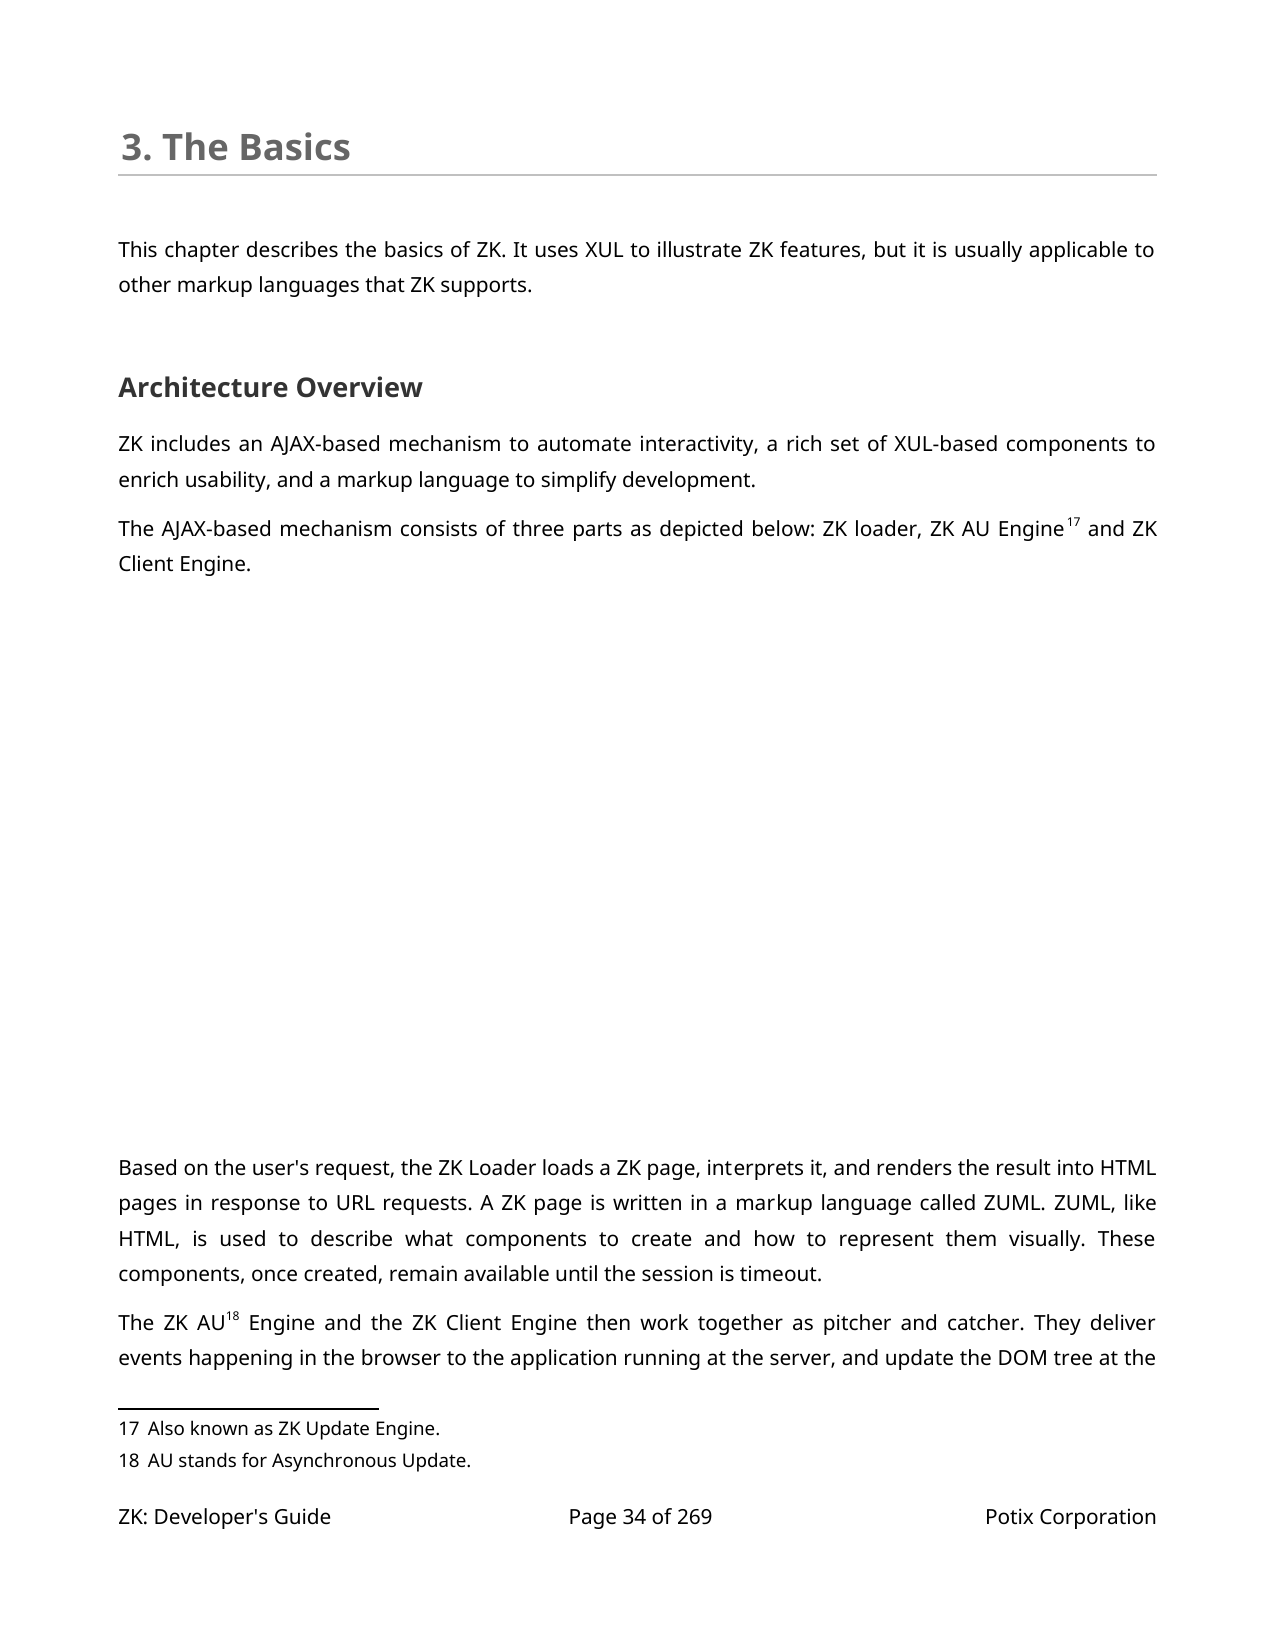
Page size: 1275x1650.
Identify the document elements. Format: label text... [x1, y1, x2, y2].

text The ZK AU Engine and the ZK Client Engine then work together as pitcher and catcher. They deliver events happening in the browser to the application running at the server, and update the DOM tree at the [118, 1308, 1157, 1371]
text AU stands for Asynchronous Update. [118, 1447, 1157, 1473]
text ZK includes an AJAX-based mechanism to automate interactivity, a rich set of XUL-based components to enrich usability, and a markup language to simplify development. [118, 429, 1157, 493]
text This chapter describes the basics of ZK. It uses XUL to illustrate ZK features, but it is usually applicable to other markup languages that ZK supports. [118, 235, 1157, 298]
subtitle 3. The Basics [118, 118, 1157, 174]
text Also known as ZK Update Engine. [118, 1416, 1157, 1441]
text The AJAX-based mechanism consists of three parts as depicted below: ZK loader, ZK AU Engine and ZK Client Engine. [118, 514, 1157, 577]
text Based on the user's request, the ZK Loader loads a ZK page, interprets it, and renders the result into HTML pages in response to URL requests. A ZK page is written in a markup language called ZUML. ZUML, like HTML, is used to describe what components to create and how to represent them visually. These components, once created, remain available until the session is timeout. [118, 598, 1157, 1287]
subtitle Architecture Overview [118, 369, 1157, 406]
